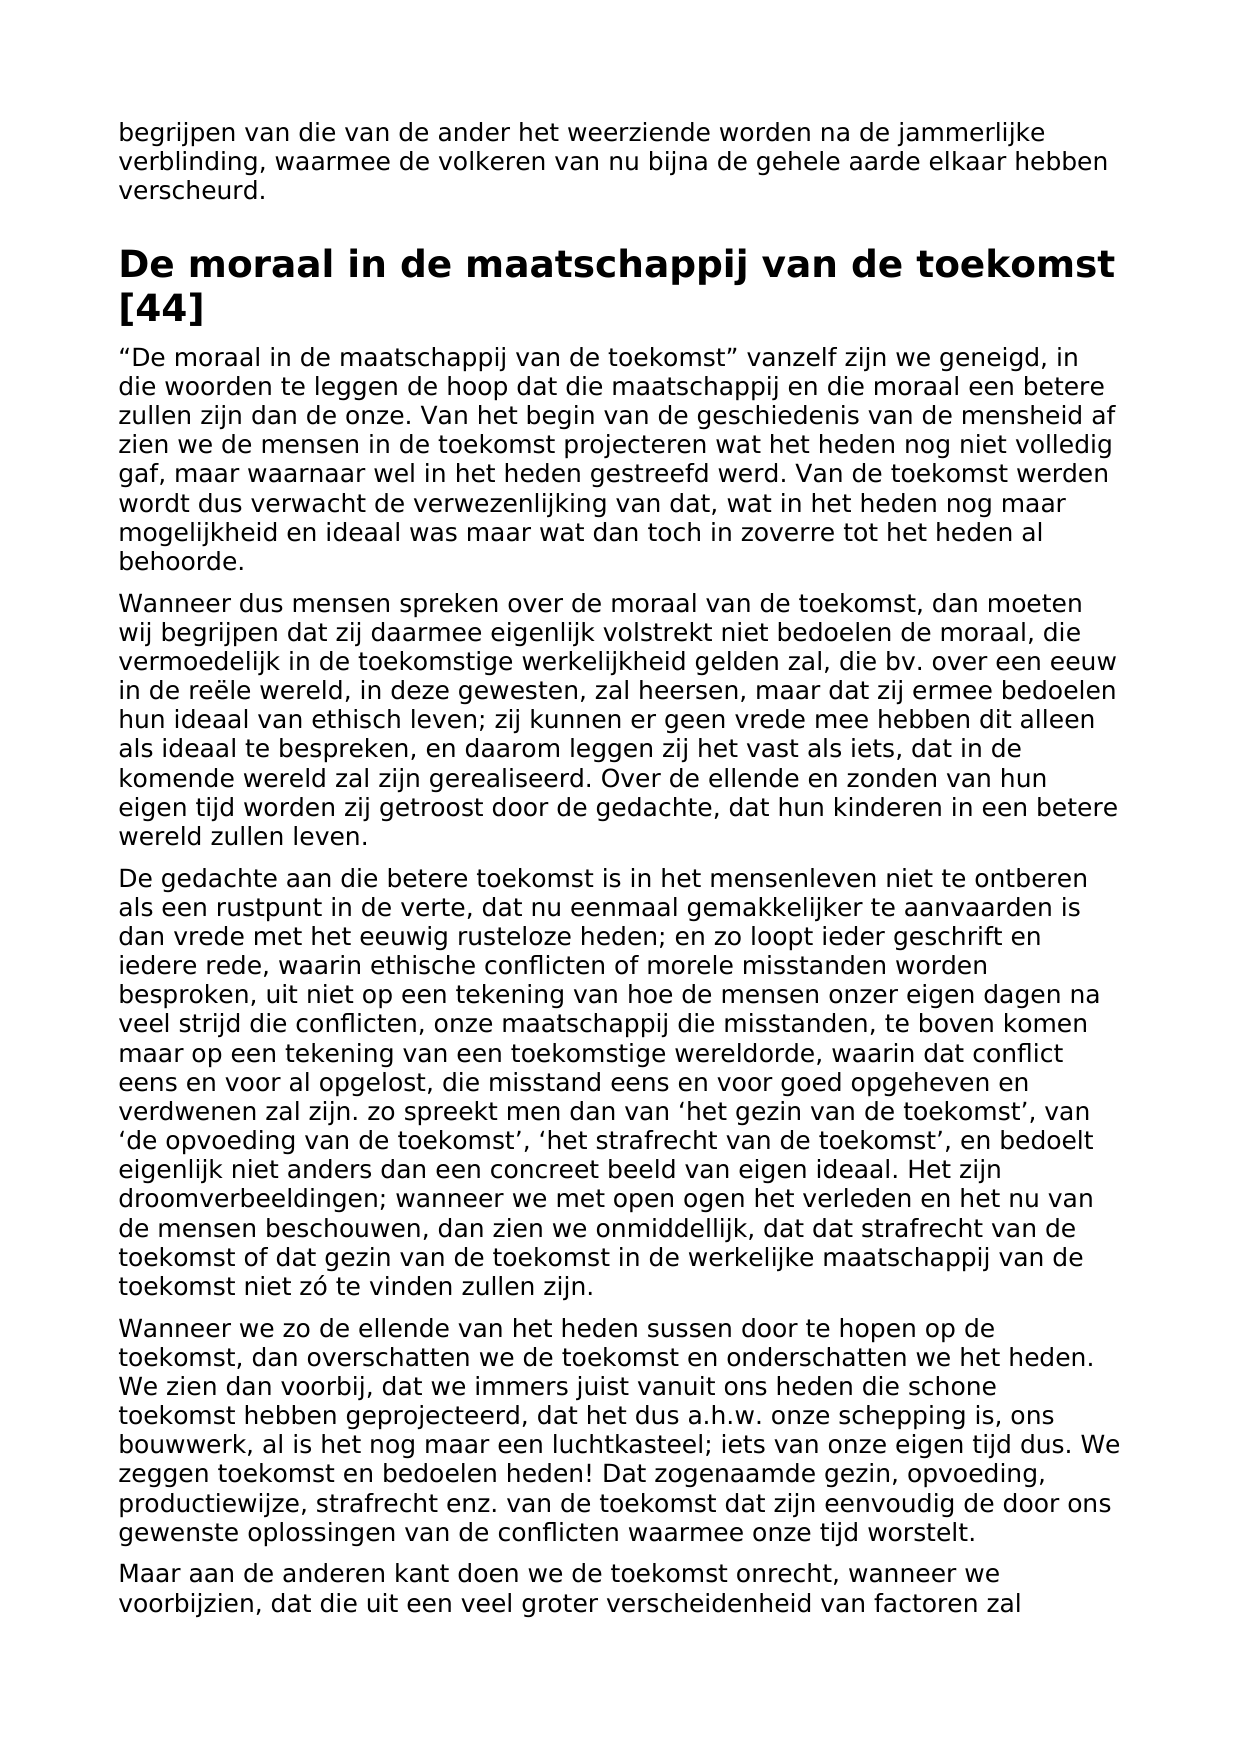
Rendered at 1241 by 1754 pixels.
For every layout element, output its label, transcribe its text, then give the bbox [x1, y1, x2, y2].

text De gedachte aan die betere toekomst is in het mensenleven niet te ontberen als een rustpunt in de verte, dat nu eenmaal gemakkelijker te aanvaarden is dan vrede met het eeuwig rusteloze heden; en zo loopt ieder geschrift en iedere rede, waarin ethische conflicten of morele misstanden worden besproken, uit niet op een tekening van hoe de mensen onzer eigen dagen na veel strijd die conflicten, onze maatschappij die misstanden, te boven komen maar op een tekening van een toekomstige wereldorde, waarin dat conflict eens en voor al opgelost, die misstand eens en voor goed opgeheven en verdwenen zal zijn. zo spreekt men dan van ‘het gezin van de toekomst’, van ‘de opvoeding van de toekomst’, ‘het strafrecht van de toekomst’, en bedoelt eigenlijk niet anders dan een concreet beeld van eigen ideaal. Het zijn droomverbeeldingen; wanneer we met open ogen het verleden en het nu van de mensen beschouwen, dan zien we onmiddellijk, dat dat strafrecht van de toekomst of dat gezin van de toekomst in de werkelijke maatschappij van de toekomst niet zó te vinden zullen zijn. [118, 864, 1122, 1301]
text Wanneer dus mensen spreken over de moraal van de toekomst, dan moeten wij begrijpen dat zij daarmee eigenlijk volstrekt niet bedoelen de moraal, die vermoedelijk in de toekomstige werkelijkheid gelden zal, die bv. over een eeuw in de reële wereld, in deze gewesten, zal heersen, maar dat zij ermee bedoelen hun ideaal van ethisch leven; zij kunnen er geen vrede mee hebben dit alleen als ideaal te bespreken, en daarom leggen zij het vast als iets, dat in de komende wereld zal zijn gerealiseerd. Over de ellende en zonden van hun eigen tijd worden zij getroost door de gedachte, dat hun kinderen in een betere wereld zullen leven. [118, 589, 1122, 851]
text “De moraal in de maatschappij van de toekomst” vanzelf zijn we geneigd, in die woorden te leggen de hoop dat die maatschappij en die moraal een betere zullen zijn dan de onze. Van het begin van de geschiedenis van de mensheid af zien we de mensen in de toekomst projecteren wat het heden nog niet volledig gaf, maar waarnaar wel in het heden gestreefd werd. Van de toekomst werden wordt dus verwacht de verwezenlijking van dat, wat in het heden nog maar mogelijkheid en ideaal was maar wat dan toch in zoverre tot het heden al behoorde. [118, 343, 1122, 576]
subtitle De moraal in de maatschappij van de toekomst [44] [118, 243, 1122, 330]
text begrijpen van die van de ander het weerziende worden na de jammerlijke verblinding, waarmee de volkeren van nu bijna de gehele aarde elkaar hebben verscheurd. [118, 118, 1122, 206]
text Wanneer we zo de ellende van het heden sussen door te hopen op de toekomst, dan overschatten we de toekomst en onderschatten we het heden. We zien dan voorbij, dat we immers juist vanuit ons heden die schone toekomst hebben geprojecteerd, dat het dus a.h.w. onze schepping is, ons bouwwerk, al is het nog maar een luchtkasteel; iets van onze eigen tijd dus. We zeggen toekomst en bedoelen heden! Dat zogenaamde gezin, opvoeding, productiewijze, strafrecht enz. van de toekomst dat zijn eenvoudig de door ons gewenste oplossingen van de conflicten waarmee onze tijd worstelt. [118, 1314, 1122, 1547]
text Maar aan de anderen kant doen we de toekomst onrecht, wanneer we voorbijzien, dat die uit een veel groter verscheidenheid van factoren zal [118, 1559, 1122, 1618]
